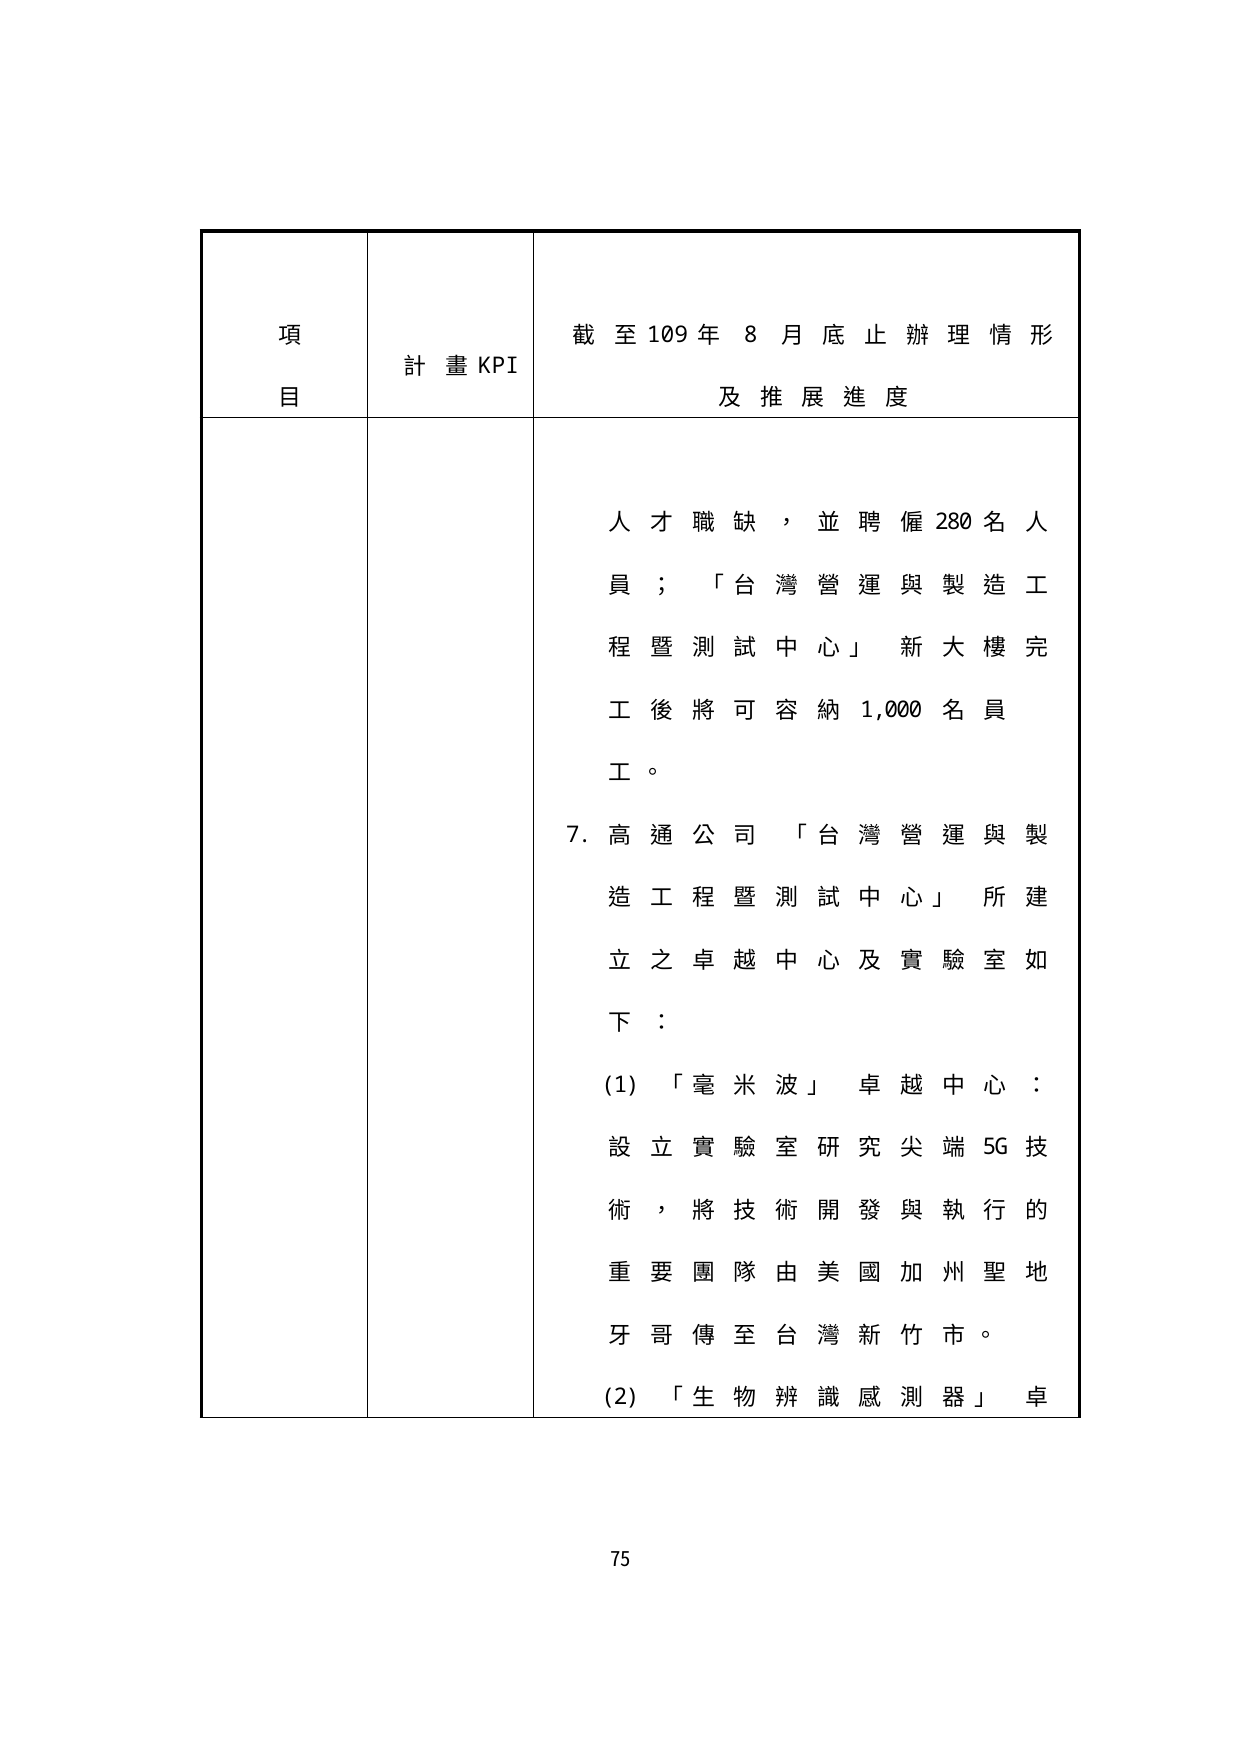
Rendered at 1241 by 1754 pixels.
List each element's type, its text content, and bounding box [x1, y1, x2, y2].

table_cell 人才職缺，並聘僱280名人員；「台灣營運與製造工程暨測試中心」新大樓完工後將可容納1,000名員工。 7.高通公司「台灣營運與製造工程暨測試中心」所建立之卓越中心及實驗室如下： (1)「毫米波」卓越中心：設立實驗室研究尖端5G技術，將技術開發與執行的重要團隊由美國加州聖地牙哥傳至台灣新竹市。 (2)「生物辨識感測器」卓 [534, 418, 1078, 1417]
table_header 截至109年8月底止辦理情形及推展進度 [534, 233, 1078, 417]
table_cell [368, 418, 533, 1417]
table_cell [203, 418, 367, 1417]
table_header 項 目 [203, 233, 367, 417]
table_header 計畫KPI [368, 233, 533, 417]
